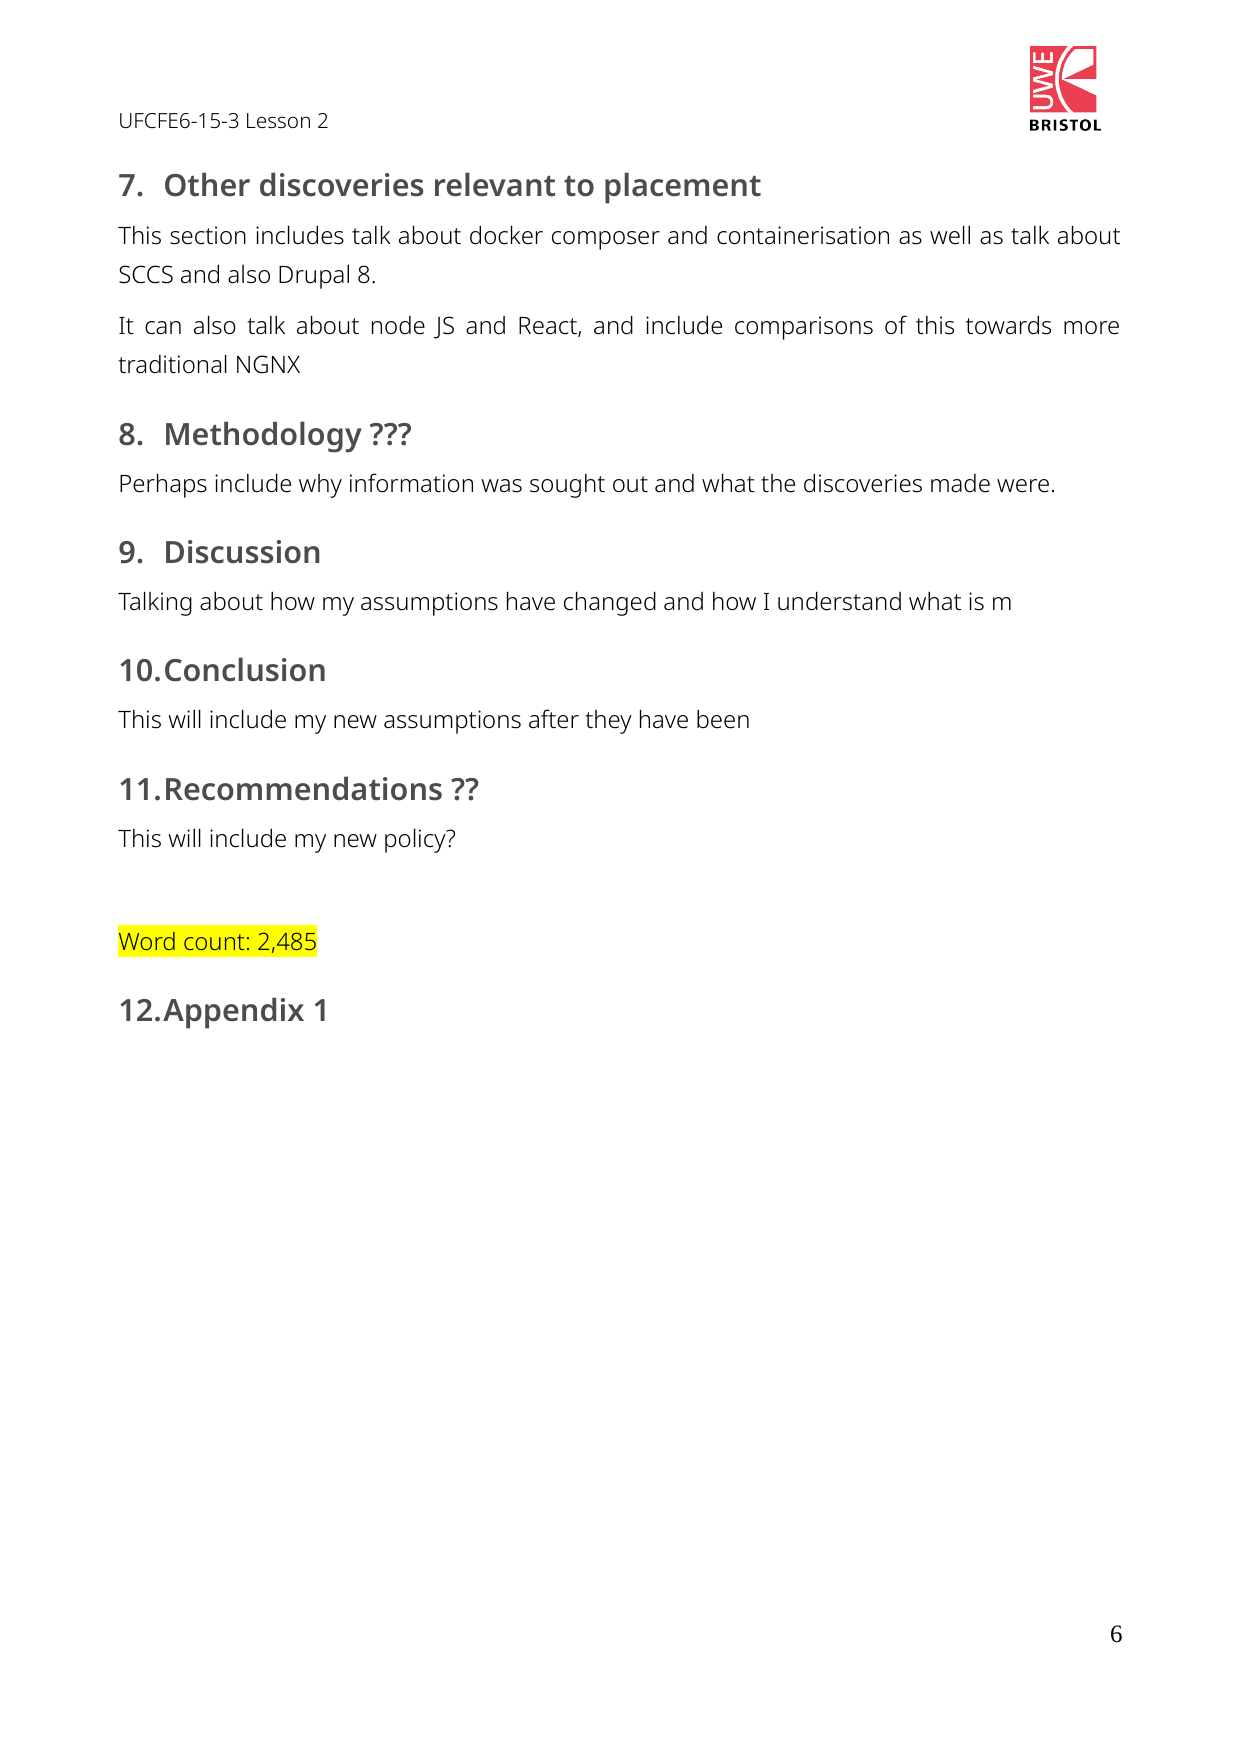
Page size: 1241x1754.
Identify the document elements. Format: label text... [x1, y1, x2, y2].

subtitle Recommendations ?? [118, 767, 1122, 809]
text Talking about how my assumptions have changed and how I understand what is m [118, 585, 1122, 617]
subtitle Appendix 1 [118, 989, 1122, 1030]
subtitle Methodology ??? [118, 412, 1122, 454]
text This section includes talk about docker composer and containerisation as well as talk about SCCS and also Drupal 8. [118, 218, 1122, 290]
picture [1012, 35, 1119, 141]
subtitle Conclusion [118, 649, 1122, 691]
text This will include my new policy? [118, 821, 1122, 854]
text Perhaps include why information was sought out and what the discoveries made were. [118, 466, 1122, 499]
subtitle Discussion [118, 531, 1122, 572]
text It can also talk about node JS and React, and include comparisons of this towards more traditional NGNX [118, 309, 1122, 381]
subtitle Other discoveries relevant to placement [118, 164, 1122, 206]
text Word count: 2,485 [118, 924, 1122, 957]
text This will include my new assumptions after they have been [118, 703, 1122, 736]
